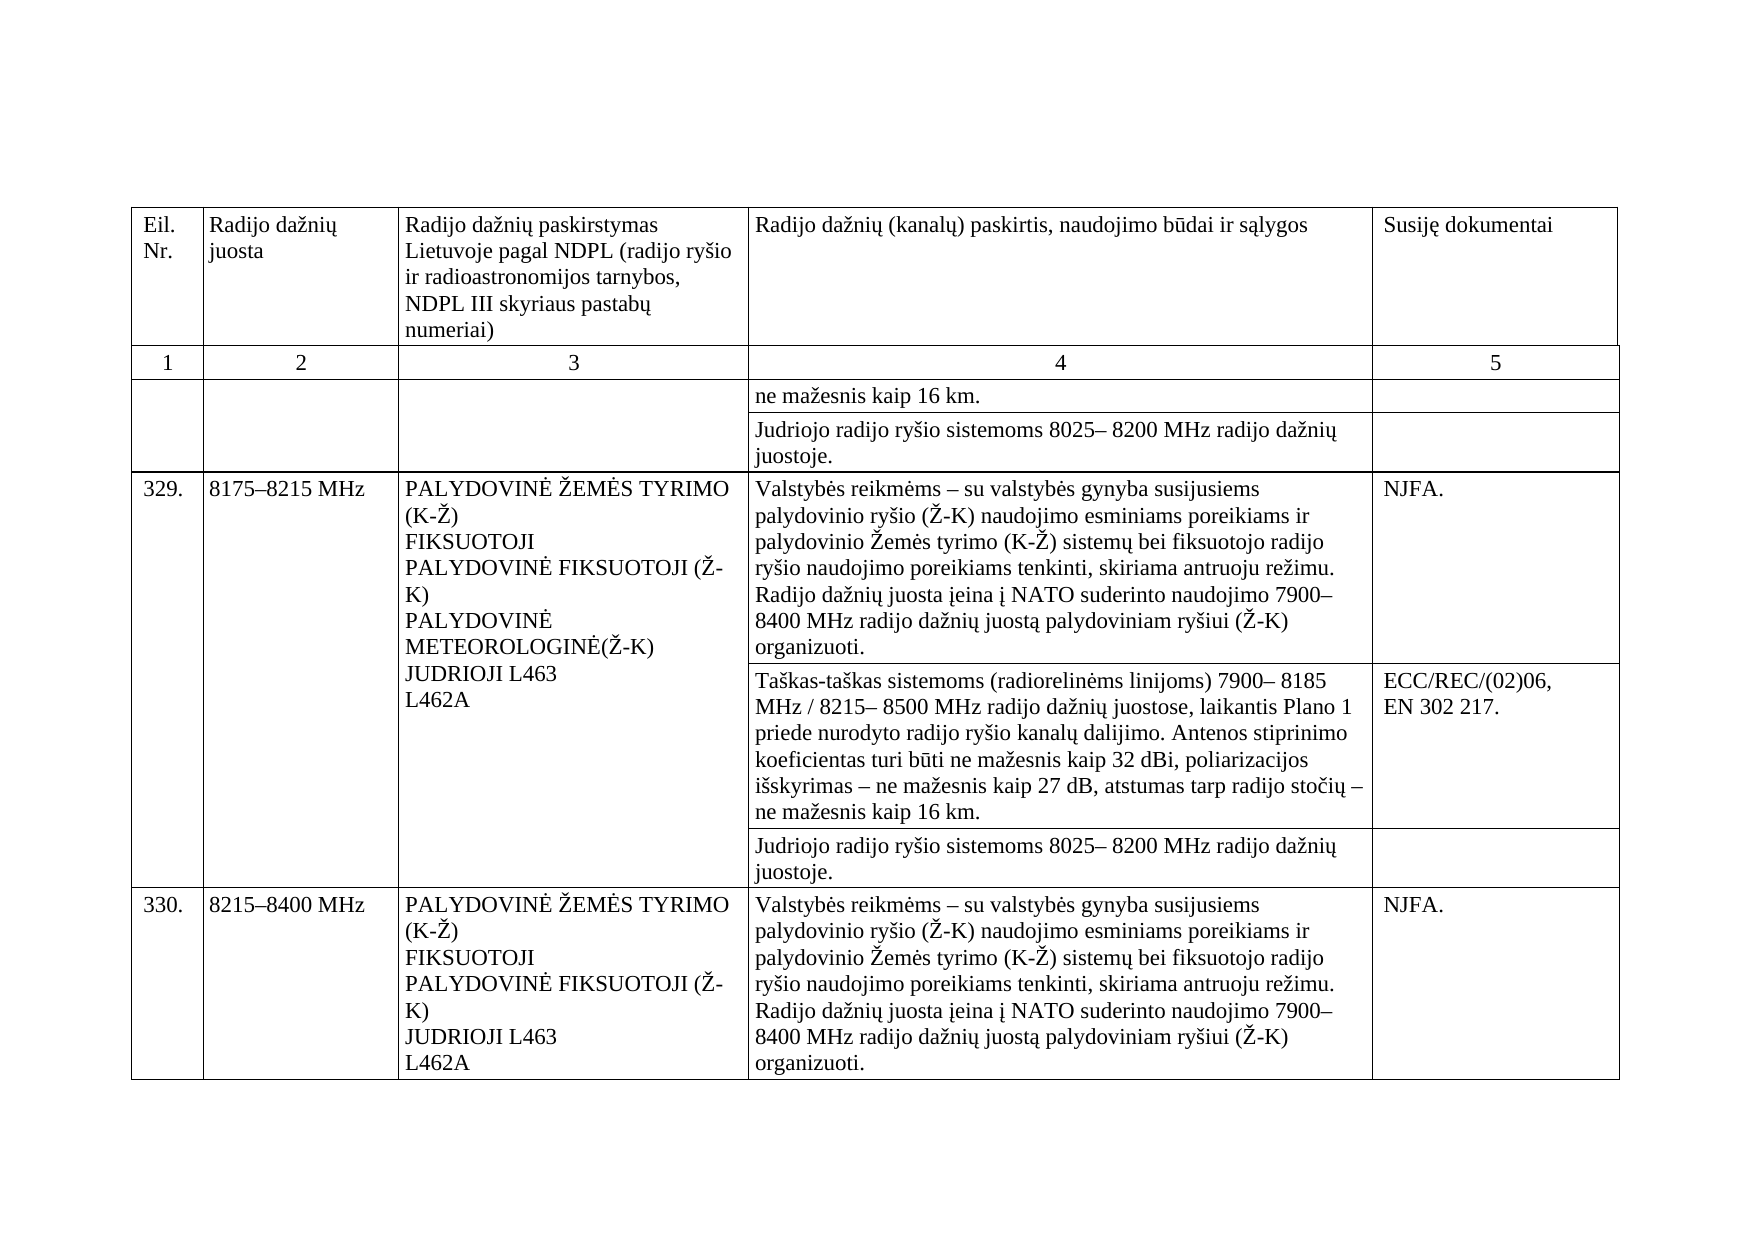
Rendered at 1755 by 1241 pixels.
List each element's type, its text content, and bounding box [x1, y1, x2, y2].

table_cell 329. [132, 473, 203, 887]
table_cell [1373, 380, 1619, 412]
table_cell [399, 380, 748, 471]
table_cell ne mažesnis kaip 16 km. [749, 380, 1372, 412]
table_cell 2 [204, 346, 398, 378]
table_cell Judriojo radijo ryšio sistemoms 8025– 8200 MHz radijo dažnių juostoje. [749, 829, 1372, 887]
table_cell [1373, 413, 1619, 471]
table_header Radijo dažnių paskirstymas Lietuvoje pagal NDPL (radijo ryšio ir radioastronomijos tarnybos, NDPL III skyriaus pastabų numeriai) [399, 208, 748, 345]
table_cell PALYDOVINĖ ŽEMĖS TYRIMO (K-Ž) FIKSUOTOJI PALYDOVINĖ FIKSUOTOJI (Ž-K) PALYDOVINĖ METEOROLOGINĖ(Ž-K) JUDRIOJI L463 L462A [399, 473, 748, 887]
table_cell PALYDOVINĖ ŽEMĖS TYRIMO (K-Ž) FIKSUOTOJI PALYDOVINĖ FIKSUOTOJI (Ž-K) JUDRIOJI L463 L462A [399, 888, 748, 1079]
table_header Susiję dokumentai [1373, 208, 1617, 345]
table_cell 8175–8215 MHz [204, 473, 398, 887]
table_cell NJFA. [1373, 473, 1619, 663]
table_cell 4 [749, 346, 1372, 378]
table_cell 8215–8400 MHz [204, 888, 398, 1079]
table_cell 3 [399, 346, 748, 378]
table_cell Valstybės reikmėms – su valstybės gynyba susijusiems palydovinio ryšio (Ž-K) naudojimo esminiams poreikiams ir palydovinio Žemės tyrimo (K-Ž) sistemų bei fiksuotojo radijo ryšio naudojimo poreikiams tenkinti, skiriama antruoju režimu. Radijo dažnių juosta įeina į NATO suderinto naudojimo 7900– 8400 MHz radijo dažnių juostą palydoviniam ryšiui (Ž-K) organizuoti. [749, 473, 1372, 663]
table_cell [1373, 829, 1619, 887]
table_cell [132, 380, 203, 471]
table_cell Valstybės reikmėms – su valstybės gynyba susijusiems palydovinio ryšio (Ž-K) naudojimo esminiams poreikiams ir palydovinio Žemės tyrimo (K-Ž) sistemų bei fiksuotojo radijo ryšio naudojimo poreikiams tenkinti, skiriama antruoju režimu. Radijo dažnių juosta įeina į NATO suderinto naudojimo 7900– 8400 MHz radijo dažnių juostą palydoviniam ryšiui (Ž-K) organizuoti. [749, 888, 1372, 1079]
table_cell NJFA. [1373, 888, 1619, 1079]
table_cell ECC/REC/(02)06, EN 302 217. [1373, 664, 1619, 828]
table_cell 5 [1373, 346, 1619, 378]
table_header Radijo dažnių juosta [204, 208, 398, 345]
table_cell Taškas-taškas sistemoms (radiorelinėms linijoms) 7900– 8185 MHz / 8215– 8500 MHz radijo dažnių juostose, laikantis Plano 1 priede nurodyto radijo ryšio kanalų dalijimo. Antenos stiprinimo koeficientas turi būti ne mažesnis kaip 32 dBi, poliarizacijos išskyrimas – ne mažesnis kaip 27 dB, atstumas tarp radijo stočių – ne mažesnis kaip 16 km. [749, 664, 1372, 828]
table_cell [204, 380, 398, 471]
table_cell 330. [132, 888, 203, 1079]
table_header Eil. Nr. [132, 208, 203, 345]
table_cell 1 [132, 346, 203, 378]
table_cell Judriojo radijo ryšio sistemoms 8025– 8200 MHz radijo dažnių juostoje. [749, 413, 1372, 471]
table_header Radijo dažnių (kanalų) paskirtis, naudojimo būdai ir sąlygos [749, 208, 1372, 345]
